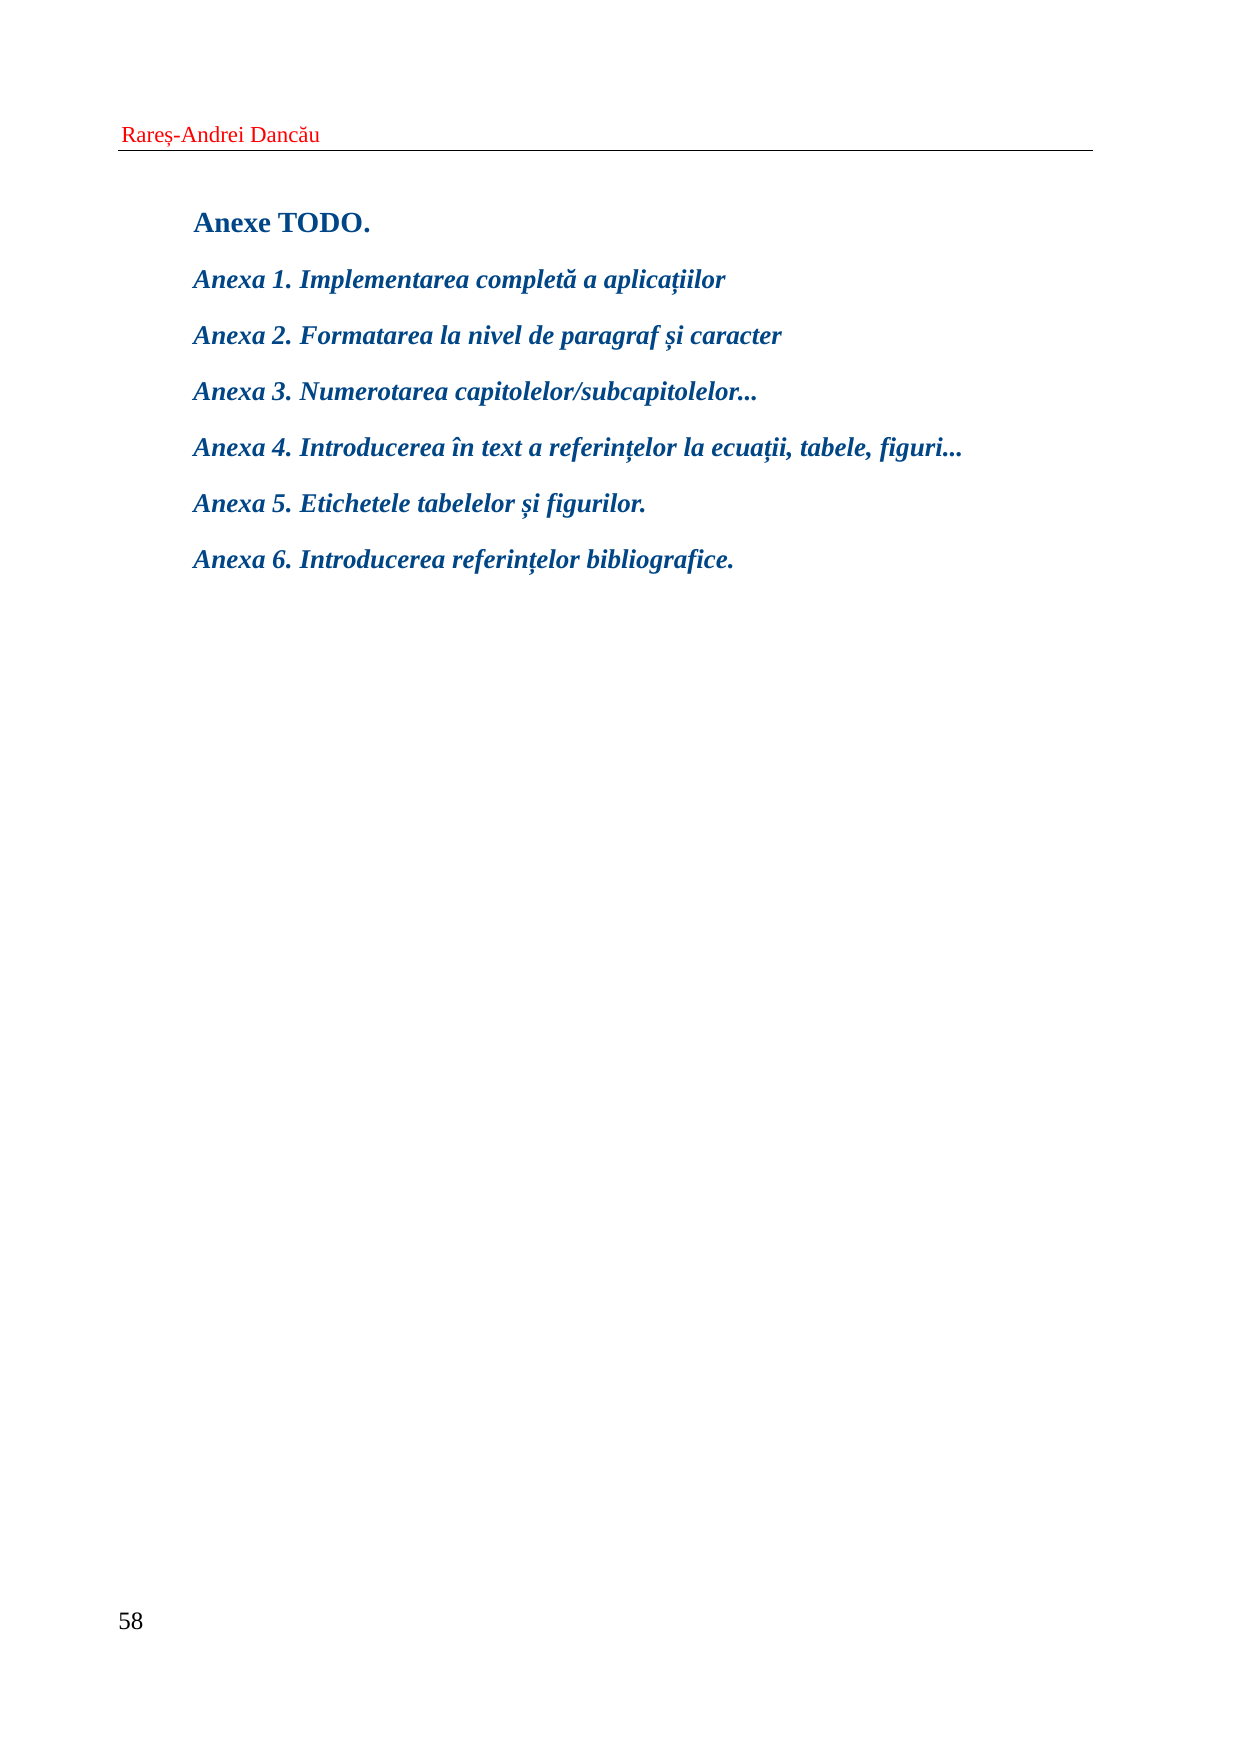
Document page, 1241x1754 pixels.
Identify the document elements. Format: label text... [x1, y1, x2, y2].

subtitle Introducerea referințelor bibliografice. [193, 543, 1093, 574]
subtitle Implementarea completă a aplicațiilor [193, 263, 1093, 294]
subtitle Introducerea în text a referințelor la ecuații, tabele, figuri... [193, 431, 1093, 462]
subtitle Anexe TODO. [118, 205, 1093, 238]
subtitle Etichetele tabelelor și figurilor. [193, 487, 1093, 518]
subtitle Formatarea la nivel de paragraf și caracter [193, 319, 1093, 350]
subtitle Numerotarea capitolelor/subcapitolelor... [193, 375, 1093, 406]
